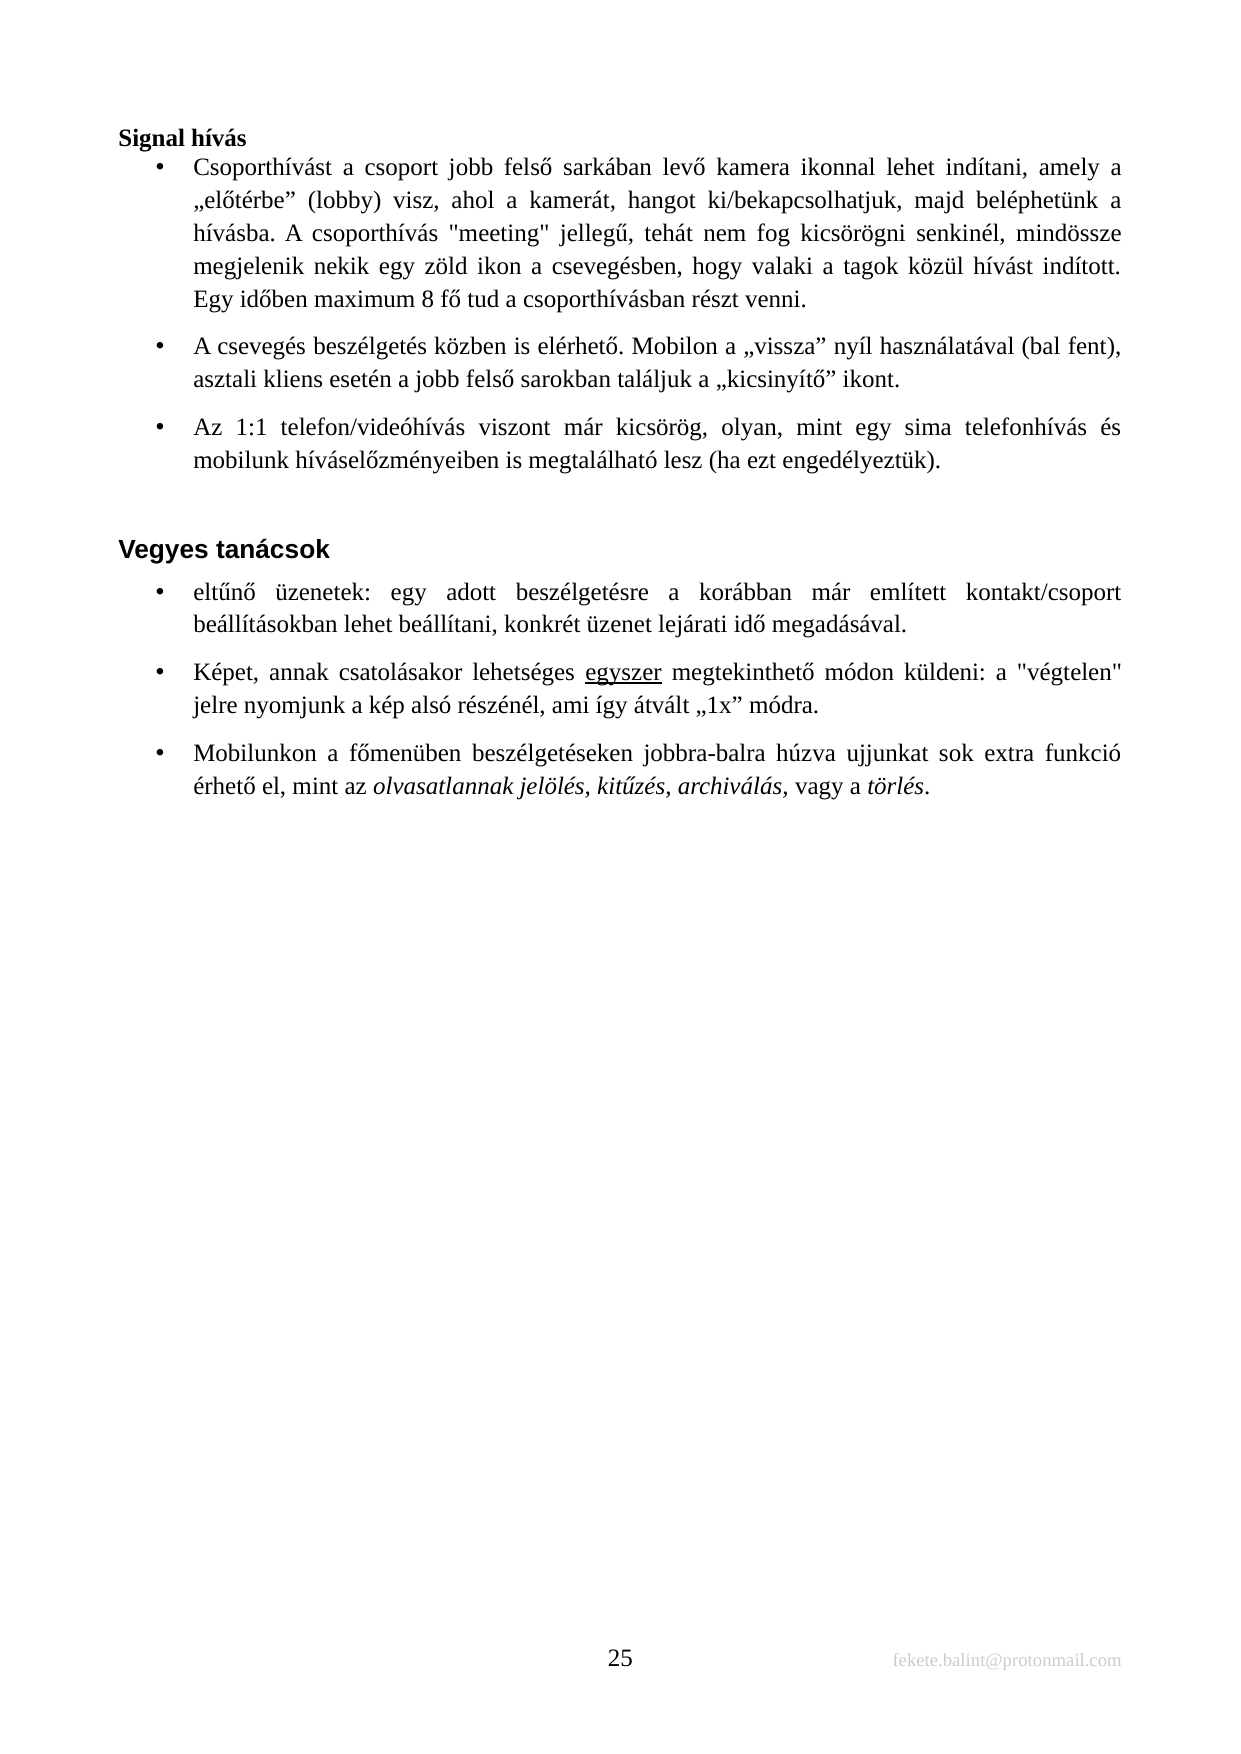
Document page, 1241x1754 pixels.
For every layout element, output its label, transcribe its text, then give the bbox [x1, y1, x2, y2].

list Képet, annak csatolásakor lehetséges egyszer megtekinthető módon küldeni: a "végtelen" jelre nyomjunk a kép alsó részénél, ami így átvált „1x” módra. [156, 657, 1122, 719]
list eltűnő üzenetek: egy adott beszélgetésre a korábban már említett kontakt/csoport beállításokban lehet beállítani, konkrét üzenet lejárati idő megadásával. [156, 577, 1122, 638]
list A csevegés beszélgetés közben is elérhető. Mobilon a „vissza” nyíl használatával (bal fent), asztali kliens esetén a jobb felső sarokban találjuk a „kicsinyítő” ikont. [156, 331, 1122, 393]
subtitle Vegyes tanácsok [118, 534, 1122, 564]
list Csoporthívást a csoport jobb felső sarkában levő kamera ikonnal lehet indítani, amely a „előtérbe” (lobby) visz, ahol a kamerát, hangot ki/bekapcsolhatjuk, majd beléphetünk a hívásba. A csoporthívás "meeting" jellegű, tehát nem fog kicsörögni senkinél, mindössze megjelenik nekik egy zöld ikon a csevegésben, hogy valaki a tagok közül hívást indított. Egy időben maximum 8 fő tud a csoporthívásban részt venni. [156, 152, 1122, 312]
list Mobilunkon a főmenüben beszélgetéseken jobbra-balra húzva ujjunkat sok extra funkció érhető el, mint az olvasatlannak jelölés, kitűzés, archiválás, vagy a törlés. [156, 738, 1122, 799]
text Signal hívás [118, 123, 1122, 152]
list Az 1:1 telefon/videóhívás viszont már kicsörög, olyan, mint egy sima telefonhívás és mobilunk híváselőzményeiben is megtalálható lesz (ha ezt engedélyeztük). [156, 412, 1122, 474]
